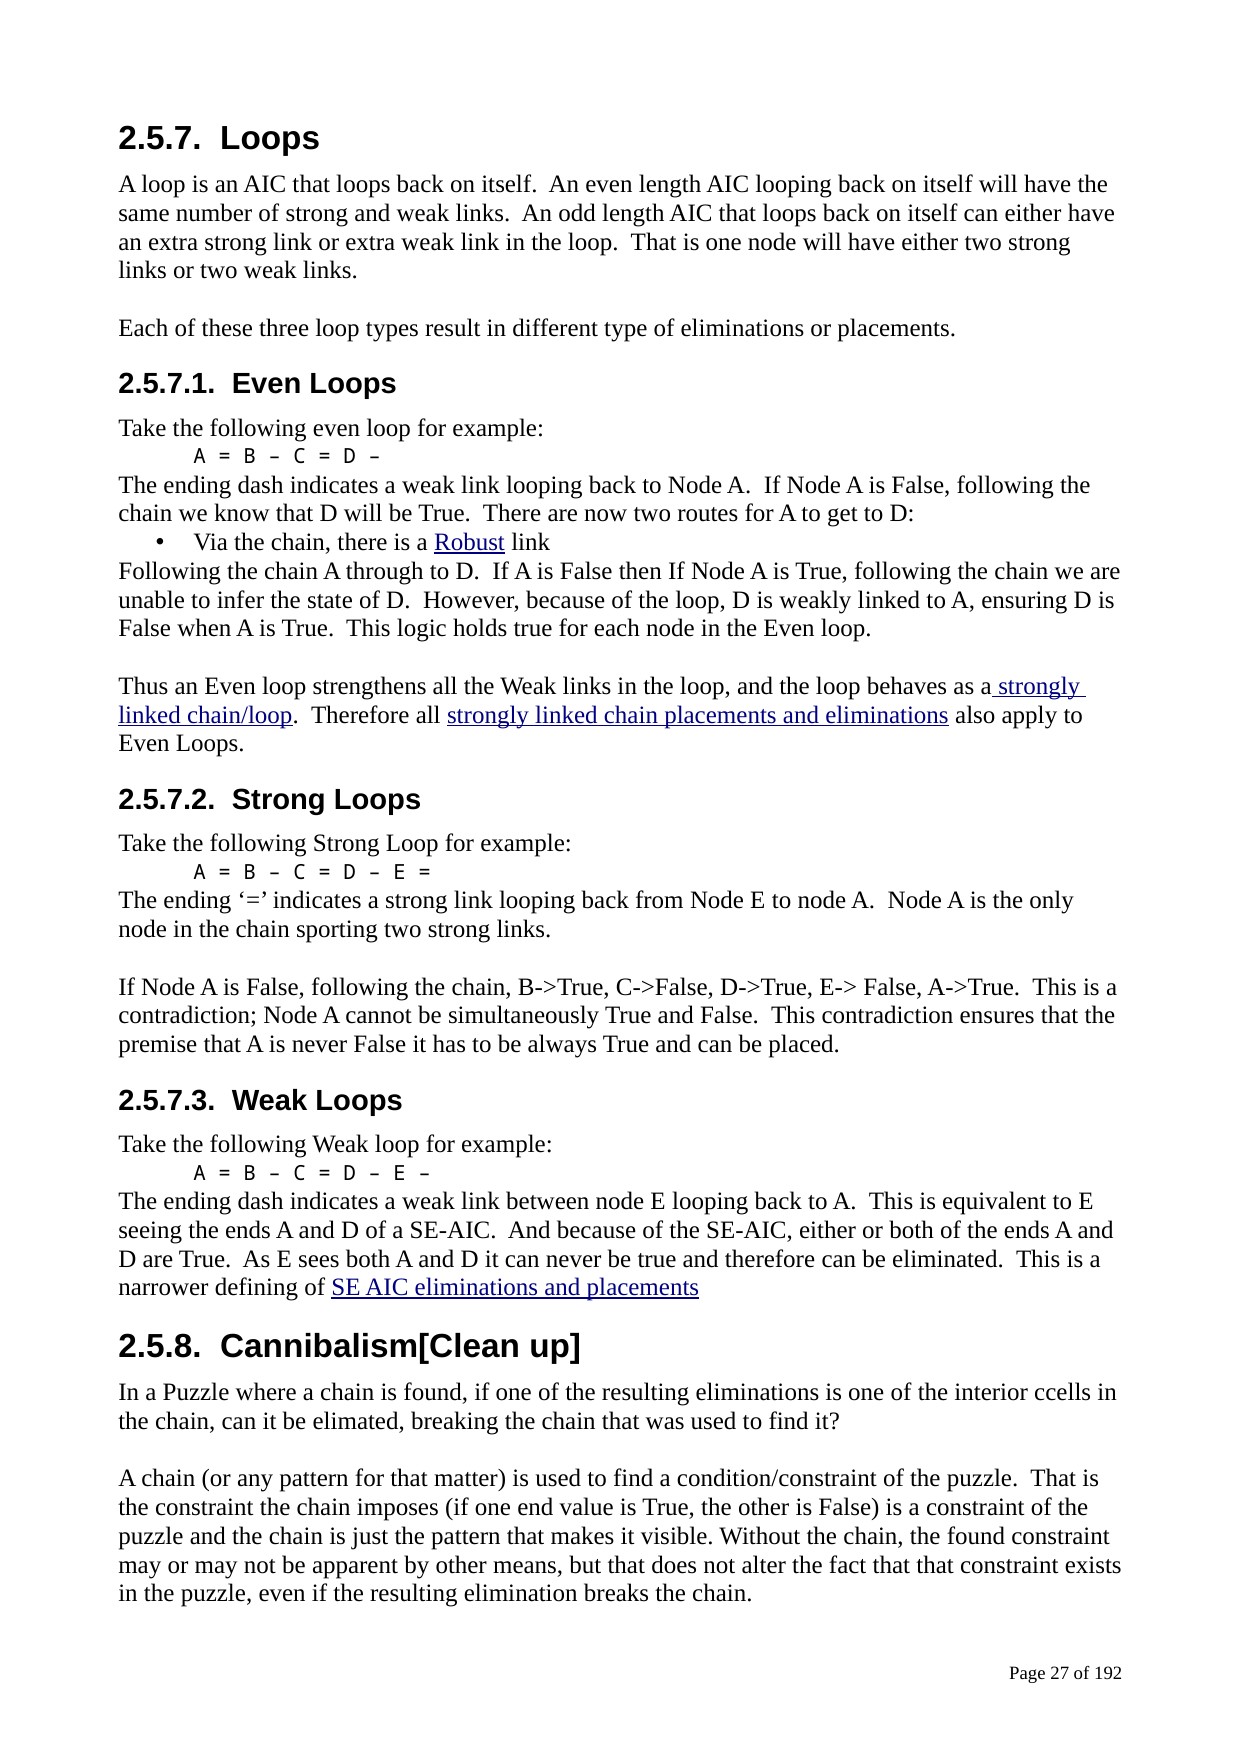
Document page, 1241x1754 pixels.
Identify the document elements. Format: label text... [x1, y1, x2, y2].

list Via the chain, there is a Robust link [156, 527, 1122, 556]
text Following the chain A through to D. If A is False then If Node A is True, following the chain we are unable to infer the state of D. However, because of the loop, D is weakly linked to A, ensuring D is False when A is True. This logic holds true for each node in the Even loop. [118, 556, 1122, 642]
text A chain (or any pattern for that matter) is used to find a condition/constraint of the puzzle. That is the constraint the chain imposes (if one end value is True, the other is False) is a constraint of the puzzle and the chain is just the pattern that makes it visible. Without the chain, the found constraint may or may not be apparent by other means, but that does not alter the fact that that constraint exists in the puzzle, even if the resulting elimination breaks the chain. [118, 1463, 1122, 1607]
subtitle Loops [118, 118, 1122, 157]
text The ending ‘=’ indicates a strong link looping back from Node E to node A. Node A is the only node in the chain sporting two strong links. [118, 886, 1122, 943]
text A loop is an AIC that loops back on itself. An even length AIC looping back on itself will have the same number of strong and weak links. An odd length AIC that loops back on itself can either have an extra strong link or extra weak link in the loop. That is one node will have either two strong links or two weak links. [118, 169, 1122, 284]
subtitle Even Loops [118, 367, 1122, 400]
text A = B – C = D – E – [118, 1158, 1122, 1186]
text The ending dash indicates a weak link between node E looping back to A. This is equivalent to E seeing the ends A and D of a SE-AIC. And because of the SE-AIC, either or both of the ends A and D are True. As E sees both A and D it can never be true and therefore can be eliminated. This is a narrower defining of SE AIC eliminations and placements [118, 1186, 1122, 1301]
text A = B – C = D – E = [118, 857, 1122, 886]
text Each of these three loop types result in different type of eliminations or placements. [118, 313, 1122, 342]
text In a Puzzle where a chain is found, if one of the resulting eliminations is one of the interior ccells in the chain, can it be elimated, breaking the chain that was used to find it? [118, 1377, 1122, 1435]
subtitle Strong Loops [118, 782, 1122, 816]
subtitle Weak Loops [118, 1083, 1122, 1117]
text Take the following Weak loop for example: [118, 1129, 1122, 1158]
text If Node A is False, following the chain, B->True, C->False, D->True, E-> False, A->True. This is a contradiction; Node A cannot be simultaneously True and False. This contradiction ensures that the premise that A is never False it has to be always True and can be placed. [118, 972, 1122, 1058]
subtitle Cannibalism[Clean up] [118, 1326, 1122, 1365]
text Take the following even loop for example: [118, 413, 1122, 441]
text Take the following Strong Loop for example: [118, 828, 1122, 857]
text Thus an Even loop strengthens all the Weak links in the loop, and the loop behaves as a strongly linked chain/loop. Therefore all strongly linked chain placements and eliminations also apply to Even Loops. [118, 671, 1122, 757]
text The ending dash indicates a weak link looping back to Node A. If Node A is False, following the chain we know that D will be True. There are now two routes for A to get to D: [118, 470, 1122, 527]
text A = B – C = D – [118, 441, 1122, 470]
